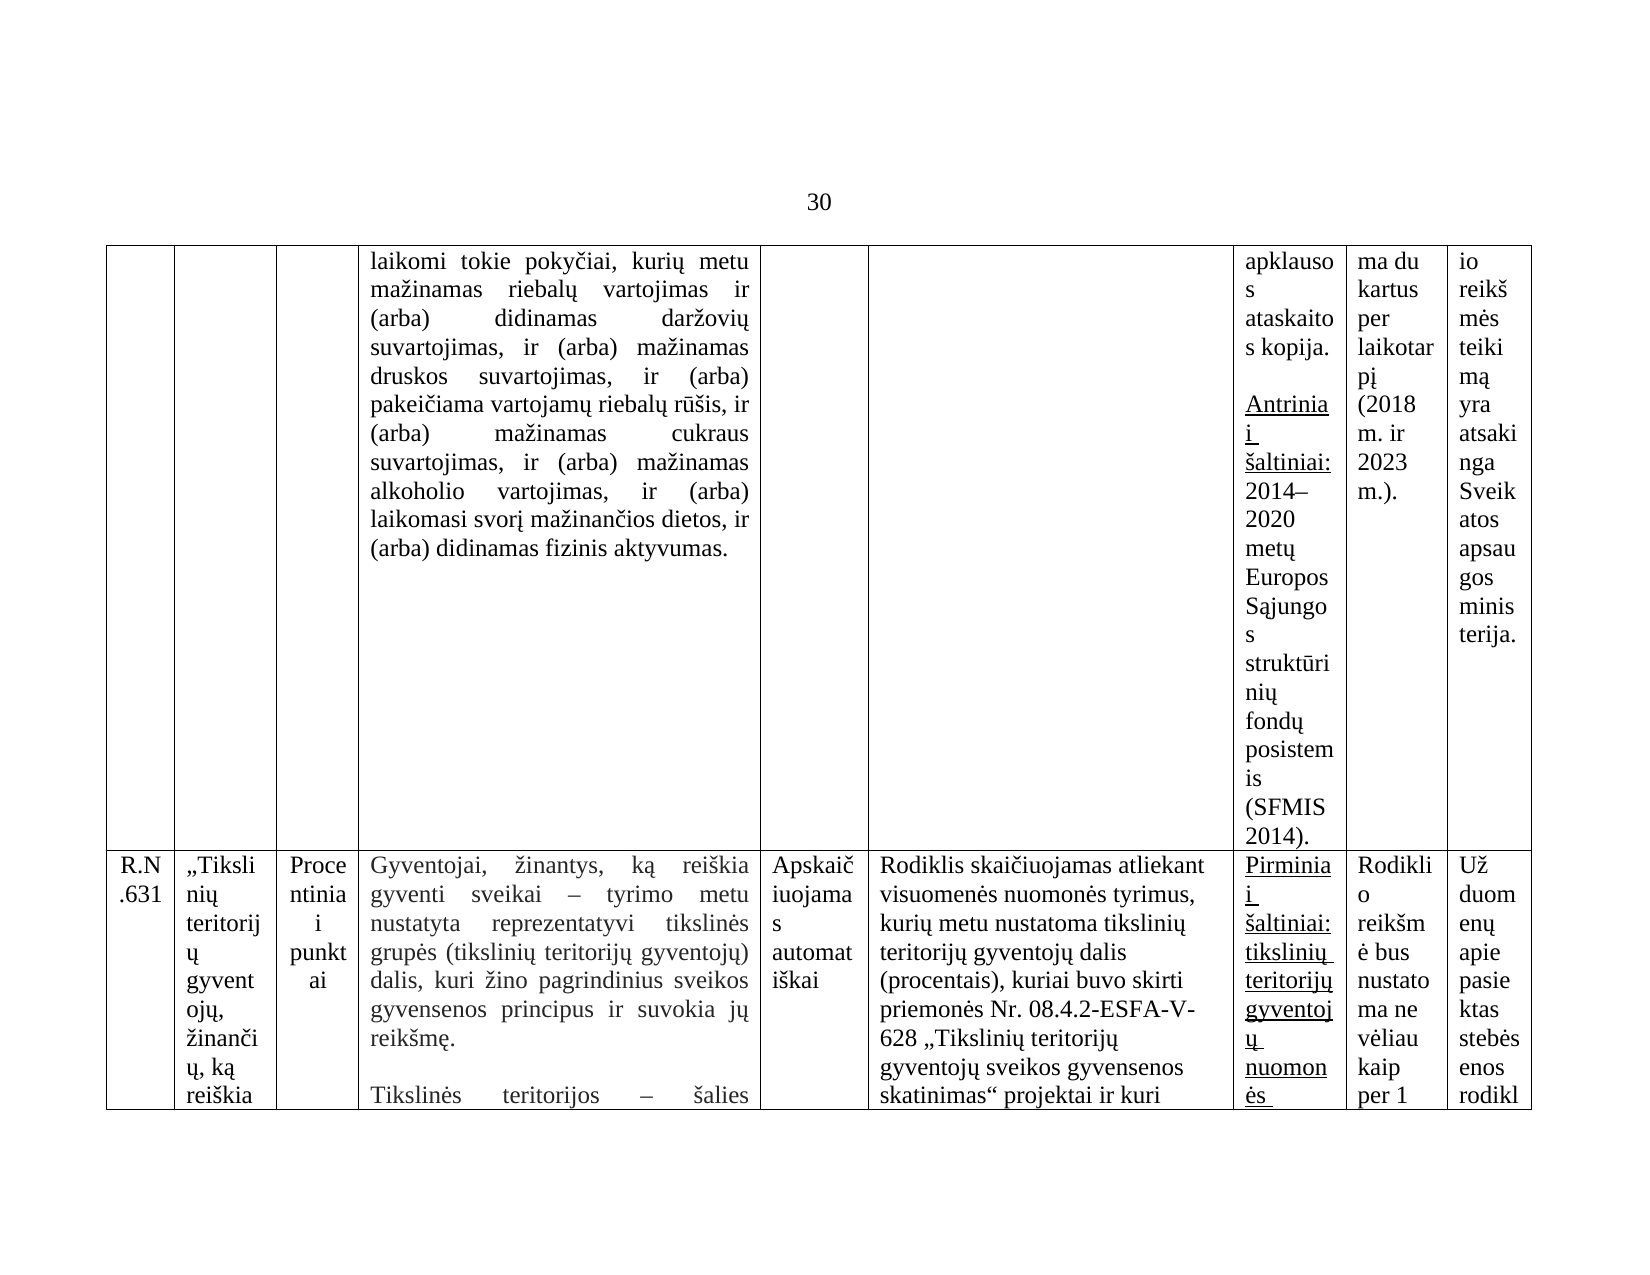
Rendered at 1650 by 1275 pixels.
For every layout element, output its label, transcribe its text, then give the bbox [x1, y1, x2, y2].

table_cell Pirminiai šaltiniai: tikslinių teritorijų gyventojų nuomonės [1234, 851, 1346, 1109]
table_cell „Tikslinių teritorijų gyventojų, žinančių, ką reiškia [175, 851, 276, 1109]
table_cell Už duomenų apie pasiektas stebėsenos rodikl [1448, 851, 1531, 1109]
table_cell Apskaičiuojamas automatiškai [761, 851, 868, 1109]
table_cell laikomi tokie pokyčiai, kurių metu mažinamas riebalų vartojimas ir (arba) didinamas daržovių suvartojimas, ir (arba) mažinamas druskos suvartojimas, ir (arba) pakeičiama vartojamų riebalų rūšis, ir (arba) mažinamas cukraus suvartojimas, ir (arba) mažinamas alkoholio vartojimas, ir (arba) laikomasi svorį mažinančios dietos, ir (arba) didinamas fizinis aktyvumas. [359, 246, 760, 849]
table_cell [869, 246, 1233, 849]
table_cell Rodiklio reikšmė bus nustatoma ne vėliau kaip per 1 [1347, 851, 1447, 1109]
table_cell io reikšmės teikimą yra atsakinga Sveikatos apsaugos ministerija. [1448, 246, 1531, 849]
table_cell Procentiniai punktai [277, 851, 358, 1109]
table_cell [761, 246, 868, 849]
table_cell Gyventojai, žinantys, ką reiškia gyventi sveikai – tyrimo metu nustatyta reprezentatyvi tikslinės grupės (tikslinių teritorijų gyventojų) dalis, kuri žino pagrindinius sveikos gyvensenos principus ir suvokia jų reikšmę. Tikslinės teritorijos – šalies [359, 851, 760, 1109]
table_cell [107, 246, 174, 849]
table_cell [277, 246, 358, 849]
table_cell Rodiklis skaičiuojamas atliekant visuomenės nuomonės tyrimus, kurių metu nustatoma tikslinių teritorijų gyventojų dalis (procentais), kuriai buvo skirti priemonės Nr. 08.4.2-ESFA-V-628 „Tikslinių teritorijų gyventojų sveikos gyvensenos skatinimas“ projektai ir kuri [869, 851, 1233, 1109]
table_cell R.N.631 [107, 851, 174, 1109]
table_cell apklausos ataskaitos kopija. Antriniai šaltiniai: 2014–2020 metų Europos Sąjungos struktūrinių fondų posistemis (SFMIS2014). [1234, 246, 1346, 849]
table_cell ma du kartus per laikotarpį (2018 m. ir 2023 m.). [1347, 246, 1447, 849]
table_cell [175, 246, 276, 849]
